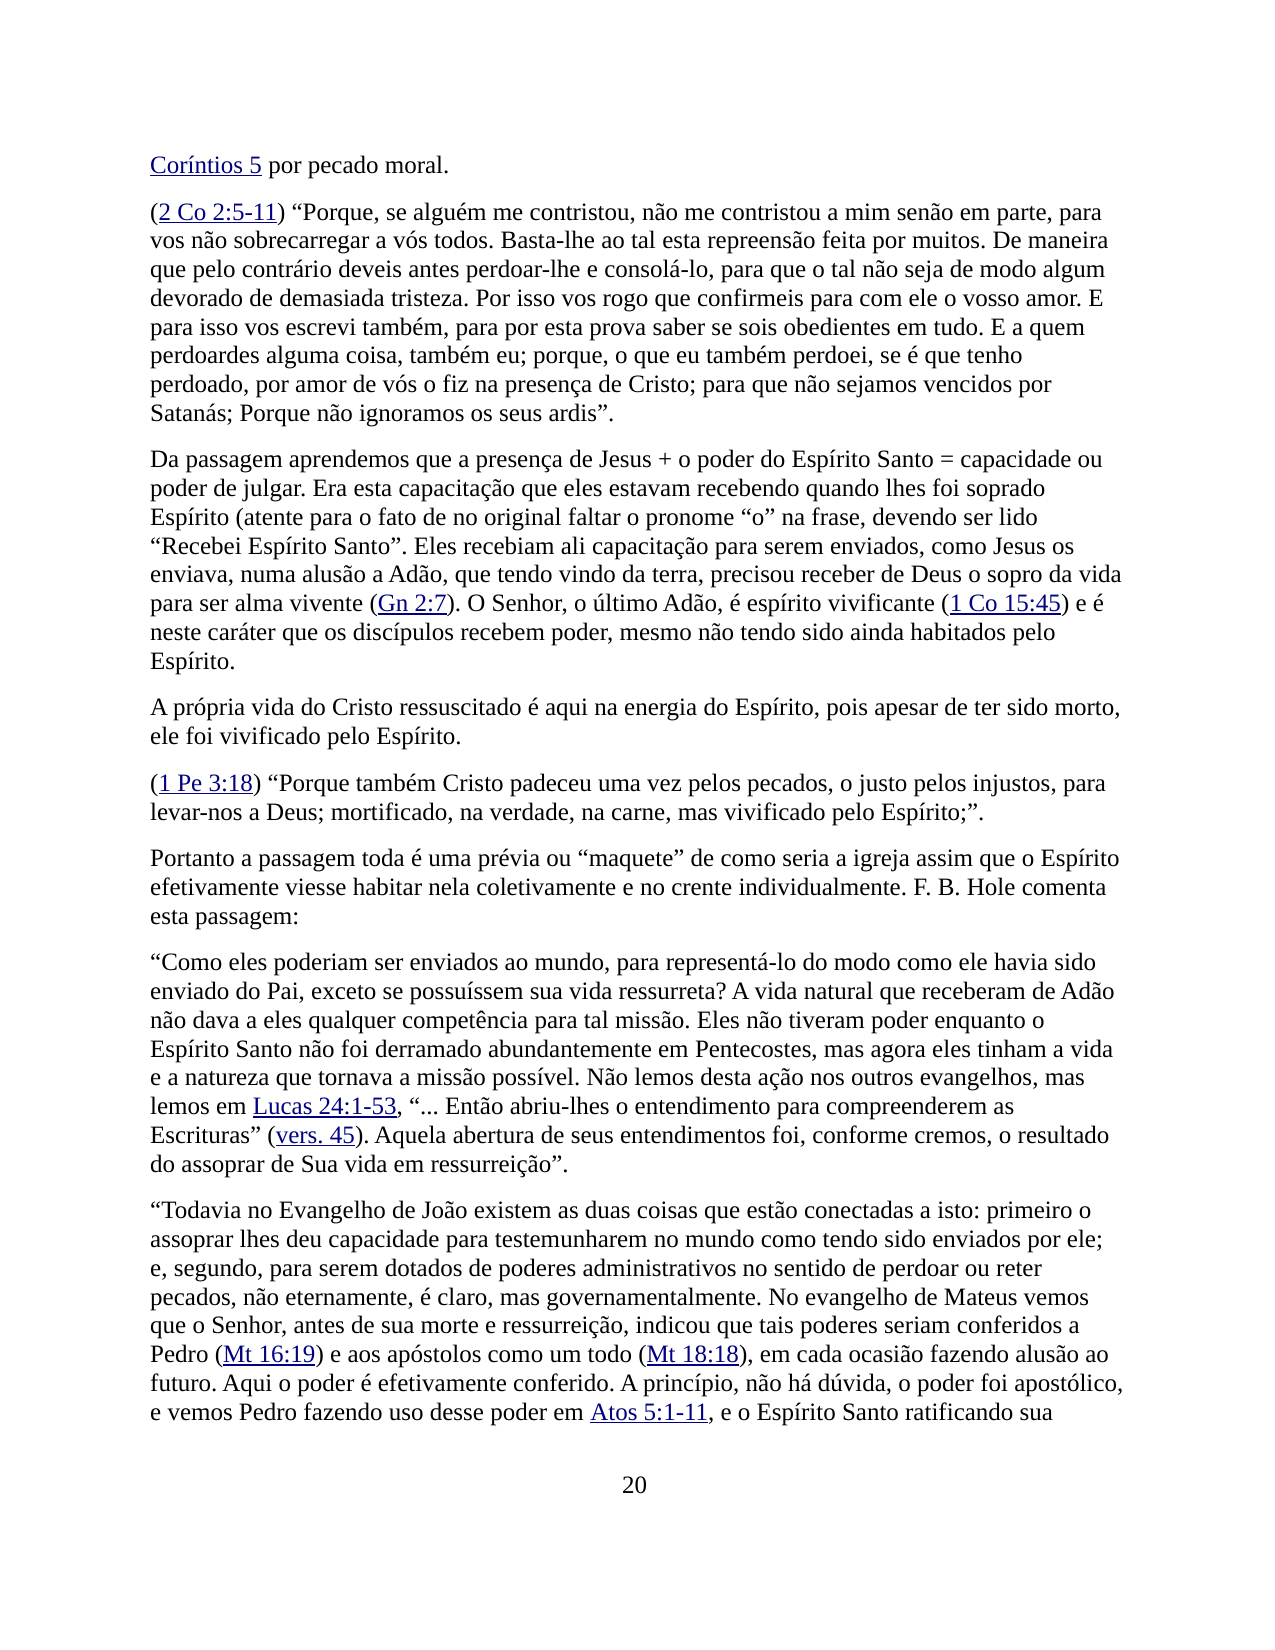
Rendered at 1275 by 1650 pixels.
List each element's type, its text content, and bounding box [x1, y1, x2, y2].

text (1 Pe 3:18) “Porque também Cristo padeceu uma vez pelos pecados, o justo pelos injustos, para levar-nos a Deus; mortificado, na verdade, na carne, mas vivificado pelo Espírito;”. [150, 768, 1125, 825]
text Coríntios 5 por pecado moral. [150, 150, 1125, 179]
text “Todavia no Evangelho de João existem as duas coisas que estão conectadas a isto: primeiro o assoprar lhes deu capacidade para testemunharem no mundo como tendo sido enviados por ele; e, segundo, para serem dotados de poderes administrativos no sentido de perdoar ou reter pecados, não eternamente, é claro, mas governamentalmente. No evangelho de Mateus vemos que o Senhor, antes de sua morte e ressurreição, indicou que tais poderes seriam conferidos a Pedro (Mt 16:19) e aos apóstolos como um todo (Mt 18:18), em cada ocasião fazendo alusão ao futuro. Aqui o poder é efetivamente conferido. A princípio, não há dúvida, o poder foi apostólico, e vemos Pedro fazendo uso desse poder em Atos 5:1-11, e o Espírito Santo ratificando sua [150, 1195, 1125, 1425]
text Portanto a passagem toda é uma prévia ou “maquete” de como seria a igreja assim que o Espírito efetivamente viesse habitar nela coletivamente e no crente individualmente. F. B. Hole comenta esta passagem: [150, 843, 1125, 929]
text “Como eles poderiam ser enviados ao mundo, para representá-lo do modo como ele havia sido enviado do Pai, exceto se possuíssem sua vida ressurreta? A vida natural que receberam de Adão não dava a eles qualquer competência para tal missão. Eles não tiveram poder enquanto o Espírito Santo não foi derramado abundantemente em Pentecostes, mas agora eles tinham a vida e a natureza que tornava a missão possível. Não lemos desta ação nos outros evangelhos, mas lemos em Lucas 24:1-53, “... Então abriu-lhes o entendimento para compreenderem as Escrituras” (vers. 45). Aquela abertura de seus entendimentos foi, conforme cremos, o resultado do assoprar de Sua vida em ressurreição”. [150, 947, 1125, 1177]
text (2 Co 2:5-11) “Porque, se alguém me contristou, não me contristou a mim senão em parte, para vos não sobrecarregar a vós todos. Basta-lhe ao tal esta repreensão feita por muitos. De maneira que pelo contrário deveis antes perdoar-lhe e consolá-lo, para que o tal não seja de modo algum devorado de demasiada tristeza. Por isso vos rogo que confirmeis para com ele o vosso amor. E para isso vos escrevi também, para por esta prova saber se sois obedientes em tudo. E a quem perdoardes alguma coisa, também eu; porque, o que eu também perdoei, se é que tenho perdoado, por amor de vós o fiz na presença de Cristo; para que não sejamos vencidos por Satanás; Porque não ignoramos os seus ardis”. [150, 197, 1125, 427]
text Da passagem aprendemos que a presença de Jesus + o poder do Espírito Santo = capacidade ou poder de julgar. Era esta capacitação que eles estavam recebendo quando lhes foi soprado Espírito (atente para o fato de no original faltar o pronome “o” na frase, devendo ser lido “Recebei Espírito Santo”. Eles recebiam ali capacitação para serem enviados, como Jesus os enviava, numa alusão a Adão, que tendo vindo da terra, precisou receber de Deus o sopro da vida para ser alma vivente (Gn 2:7). O Senhor, o último Adão, é espírito vivificante (1 Co 15:45) e é neste caráter que os discípulos recebem poder, mesmo não tendo sido ainda habitados pelo Espírito. [150, 444, 1125, 674]
text A própria vida do Cristo ressuscitado é aqui na energia do Espírito, pois apesar de ter sido morto, ele foi vivificado pelo Espírito. [150, 692, 1125, 750]
